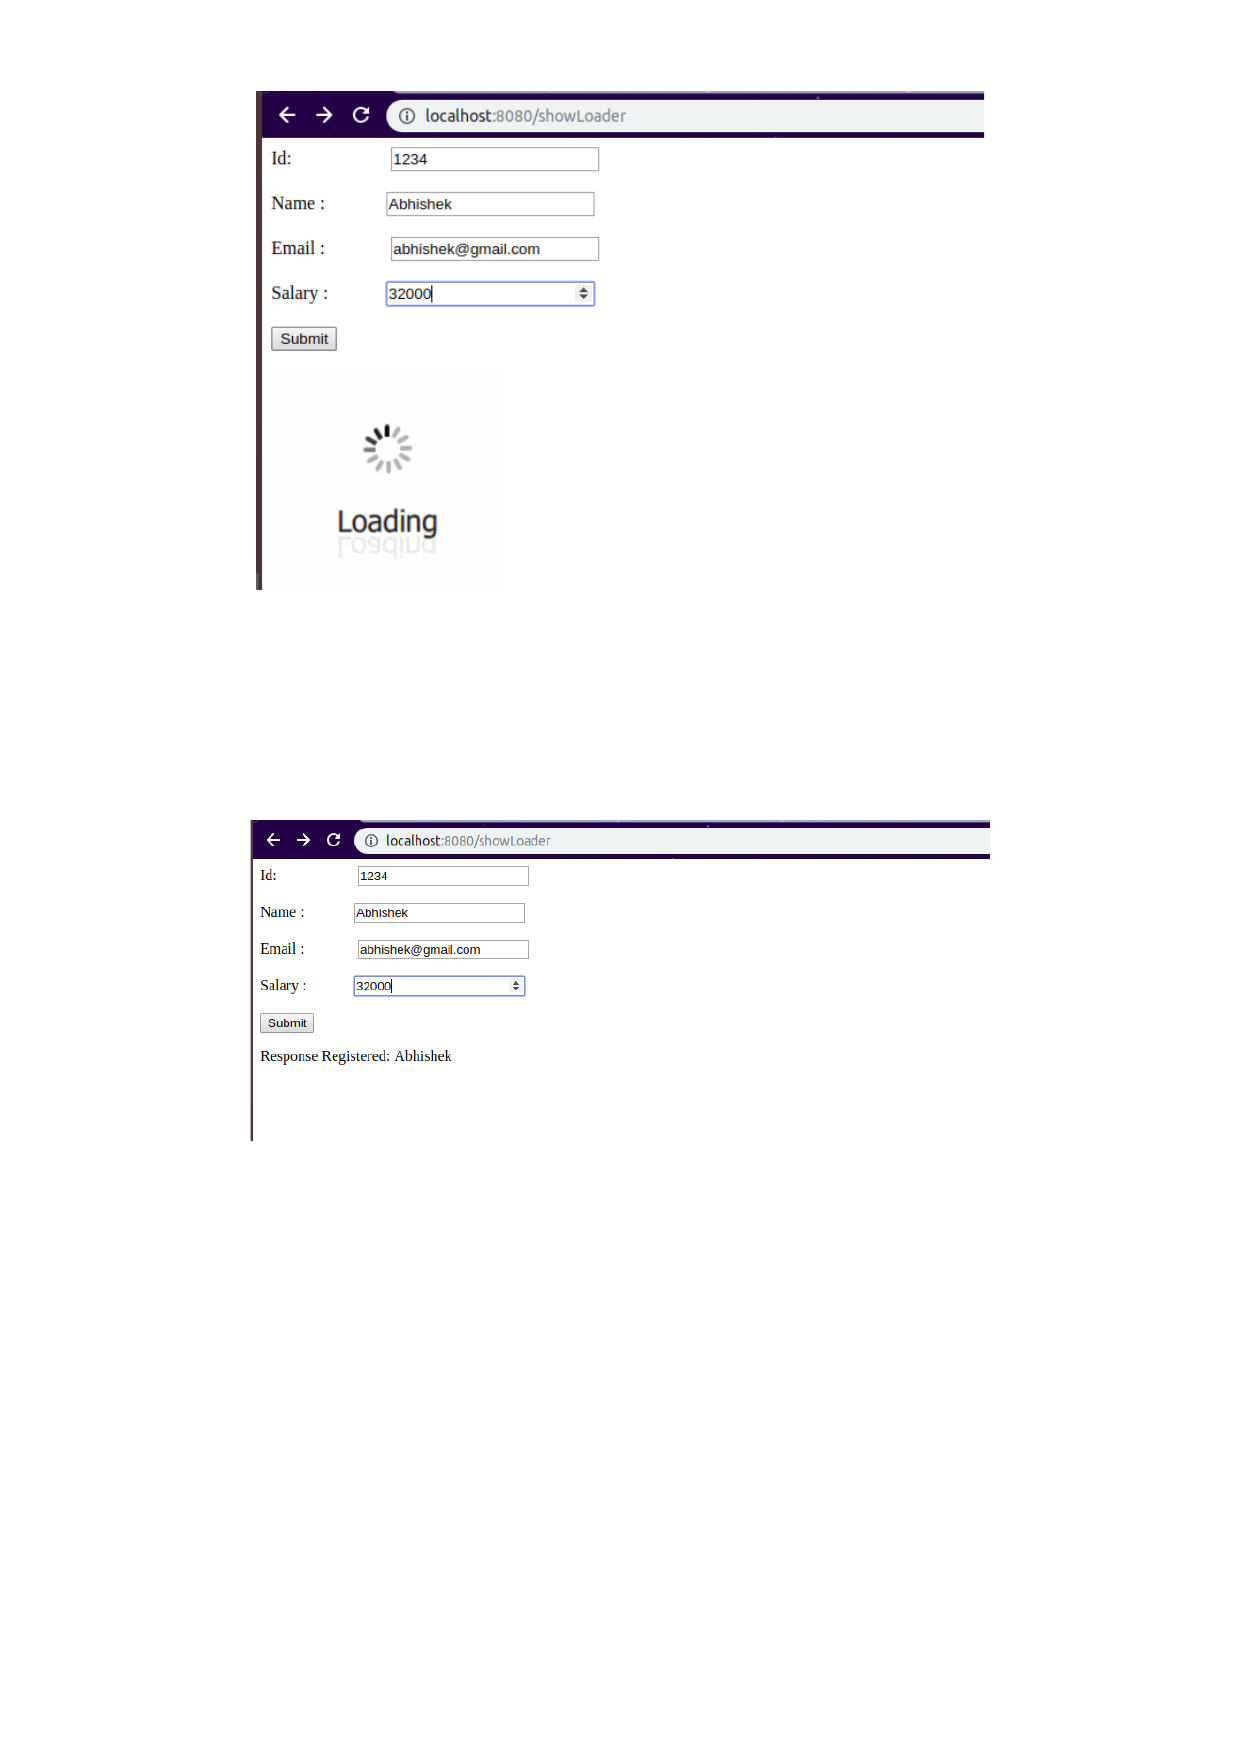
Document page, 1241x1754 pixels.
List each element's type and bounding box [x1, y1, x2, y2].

picture [256, 91, 460, 590]
picture [250, 820, 945, 1141]
